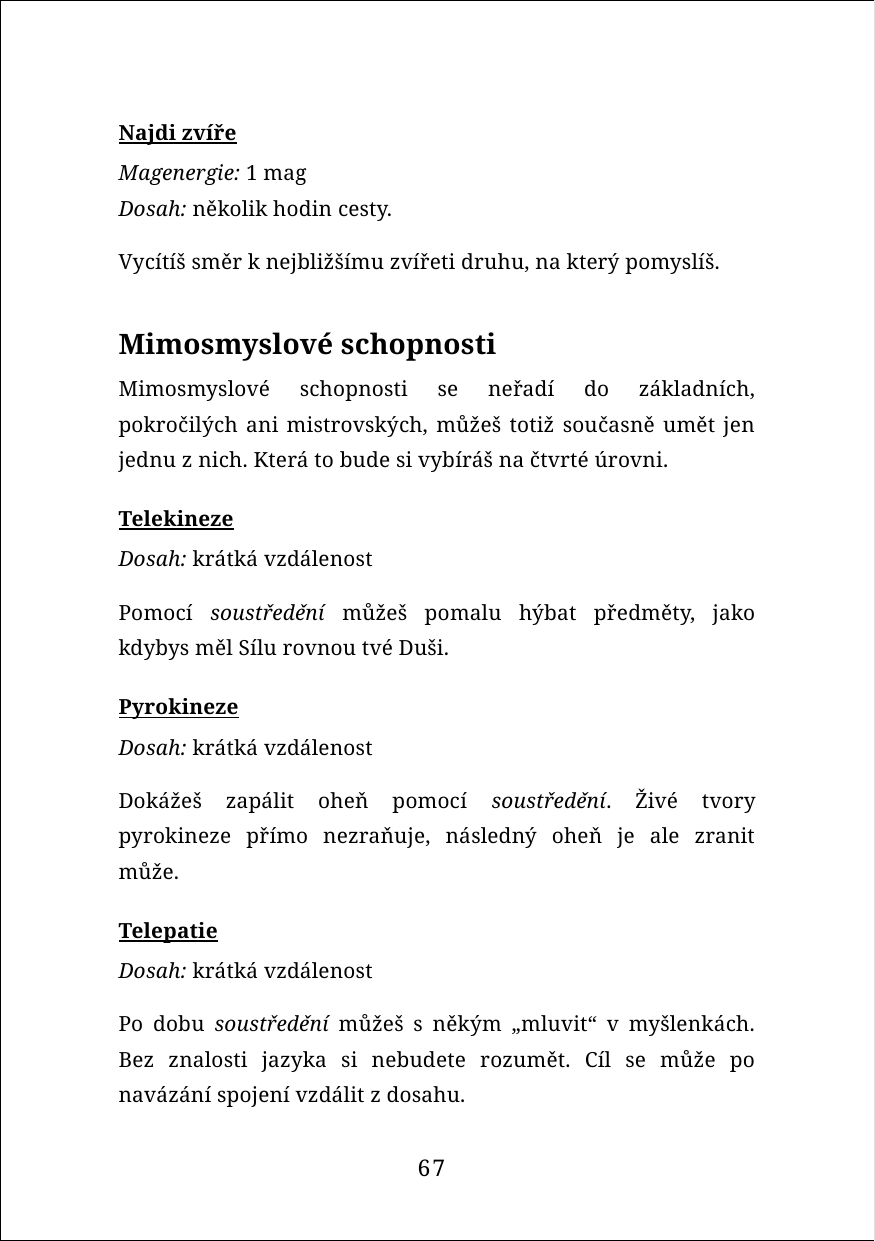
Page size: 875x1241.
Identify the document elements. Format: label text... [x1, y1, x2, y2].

subtitle Telepatie [118, 916, 756, 944]
subtitle Telekineze [118, 504, 756, 533]
text Dosah: krátká vzdálenost [118, 544, 756, 573]
text Po dobu soustředění můžeš s někým „mluvit“ v myšlenkách. Bez znalosti jazyka si nebudete rozumět. Cíl se může po navázání spojení vzdálit z dosahu. [118, 1009, 756, 1109]
text Pomocí soustředění můžeš pomalu hýbat předměty, jako kdybys měl Sílu rovnou tvé Duši. [118, 598, 756, 662]
text Mimosmyslové schopnosti se neřadí do základních, pokročilých ani mistrovských, můžeš totiž současně umět jen jednu z nich. Která to bude si vybíráš na čtvrté úrovni. [118, 374, 756, 474]
text Dokážeš zapálit oheň pomocí soustředění. Živé tvory pyrokineze přímo nezraňuje, následný oheň je ale zranit může. [118, 786, 756, 885]
subtitle Mimosmyslové schopnosti [118, 324, 756, 362]
text Vycítíš směr k nejbližšímu zvířeti druhu, na který pomyslíš. [118, 247, 756, 276]
subtitle Najdi zvíře [118, 118, 756, 147]
text Dosah: krátká vzdálenost [118, 956, 756, 985]
subtitle Pyrokineze [118, 692, 756, 721]
text Dosah: krátká vzdálenost [118, 733, 756, 761]
text Magenergie: 1 mag Dosah: několik hodin cesty. [118, 158, 756, 222]
